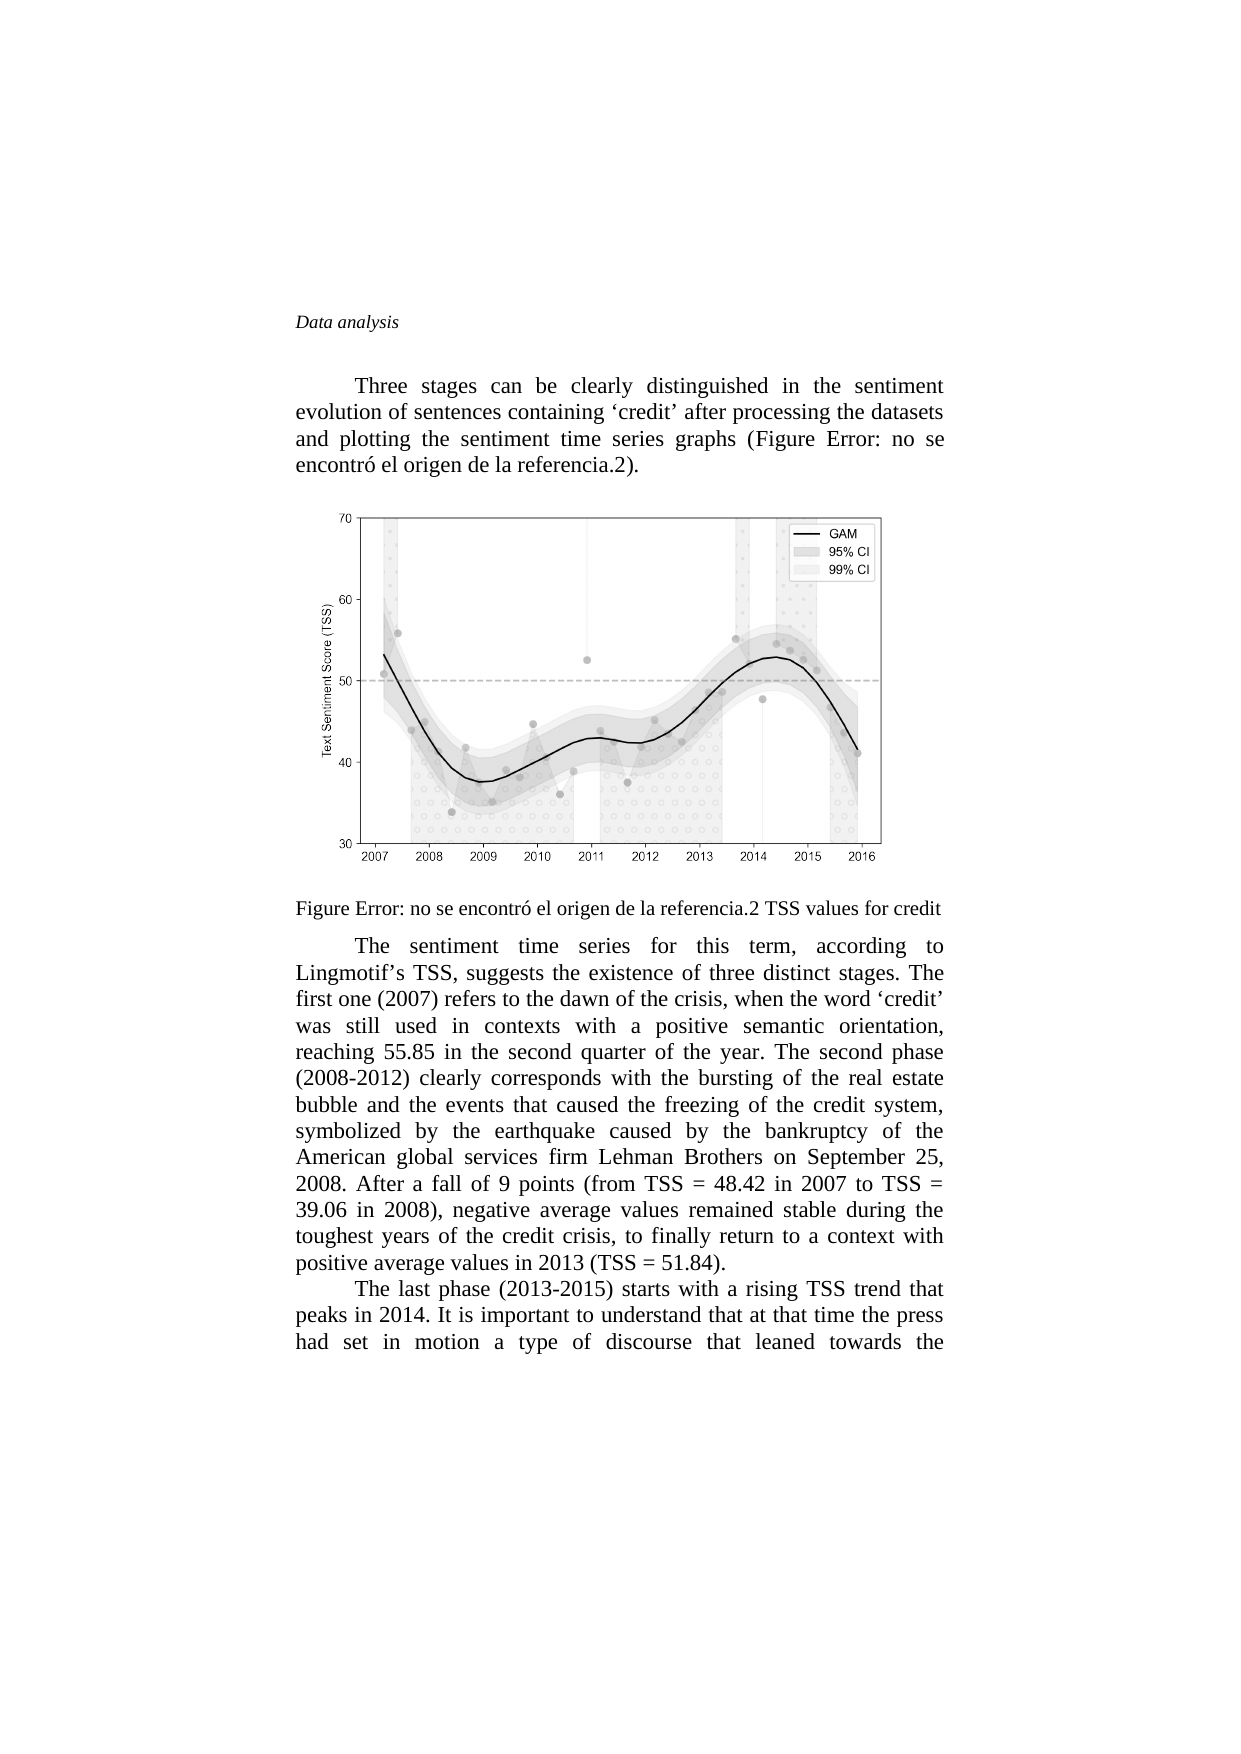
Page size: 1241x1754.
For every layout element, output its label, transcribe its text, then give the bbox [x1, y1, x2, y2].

picture [295, 477, 946, 884]
text Three stages can be clearly distinguished in the sentiment evolution of sentences containing ‘credit’ after processing the datasets and plotting the sentiment time series graphs (Figure Error: no se encontró el origen de la referencia.1). [295, 372, 945, 477]
text The sentiment time series for this term, according to Lingmotif’s TSS, suggests the existence of three distinct stages. The first one (2007) refers to the dawn of the crisis, when the word ‘credit’ was still used in contexts with a positive semantic orientation, reaching 55.85 in the second quarter of the year. The second phase (2008-2012) clearly corresponds with the bursting of the real estate bubble and the events that caused the freezing of the credit system, symbolized by the earthquake caused by the bankruptcy of the American global services firm Lehman Brothers on September 25, 2008. After a fall of 9 points (from TSS = 48.42 in 2007 to TSS = 39.06 in 2008), negative average values remained stable during the toughest years of the credit crisis, to finally return to a context with positive average values in 2013 (TSS = 51.84). [295, 933, 945, 1275]
text Figure Error: no se encontró el origen de la referencia.1 TSS values for credit [295, 896, 945, 920]
text The last phase (2013-2015) starts with a rising TSS trend that peaks in 2014. It is important to understand that at that time the press had set in motion a type of discourse that leaned towards the [295, 1275, 945, 1354]
